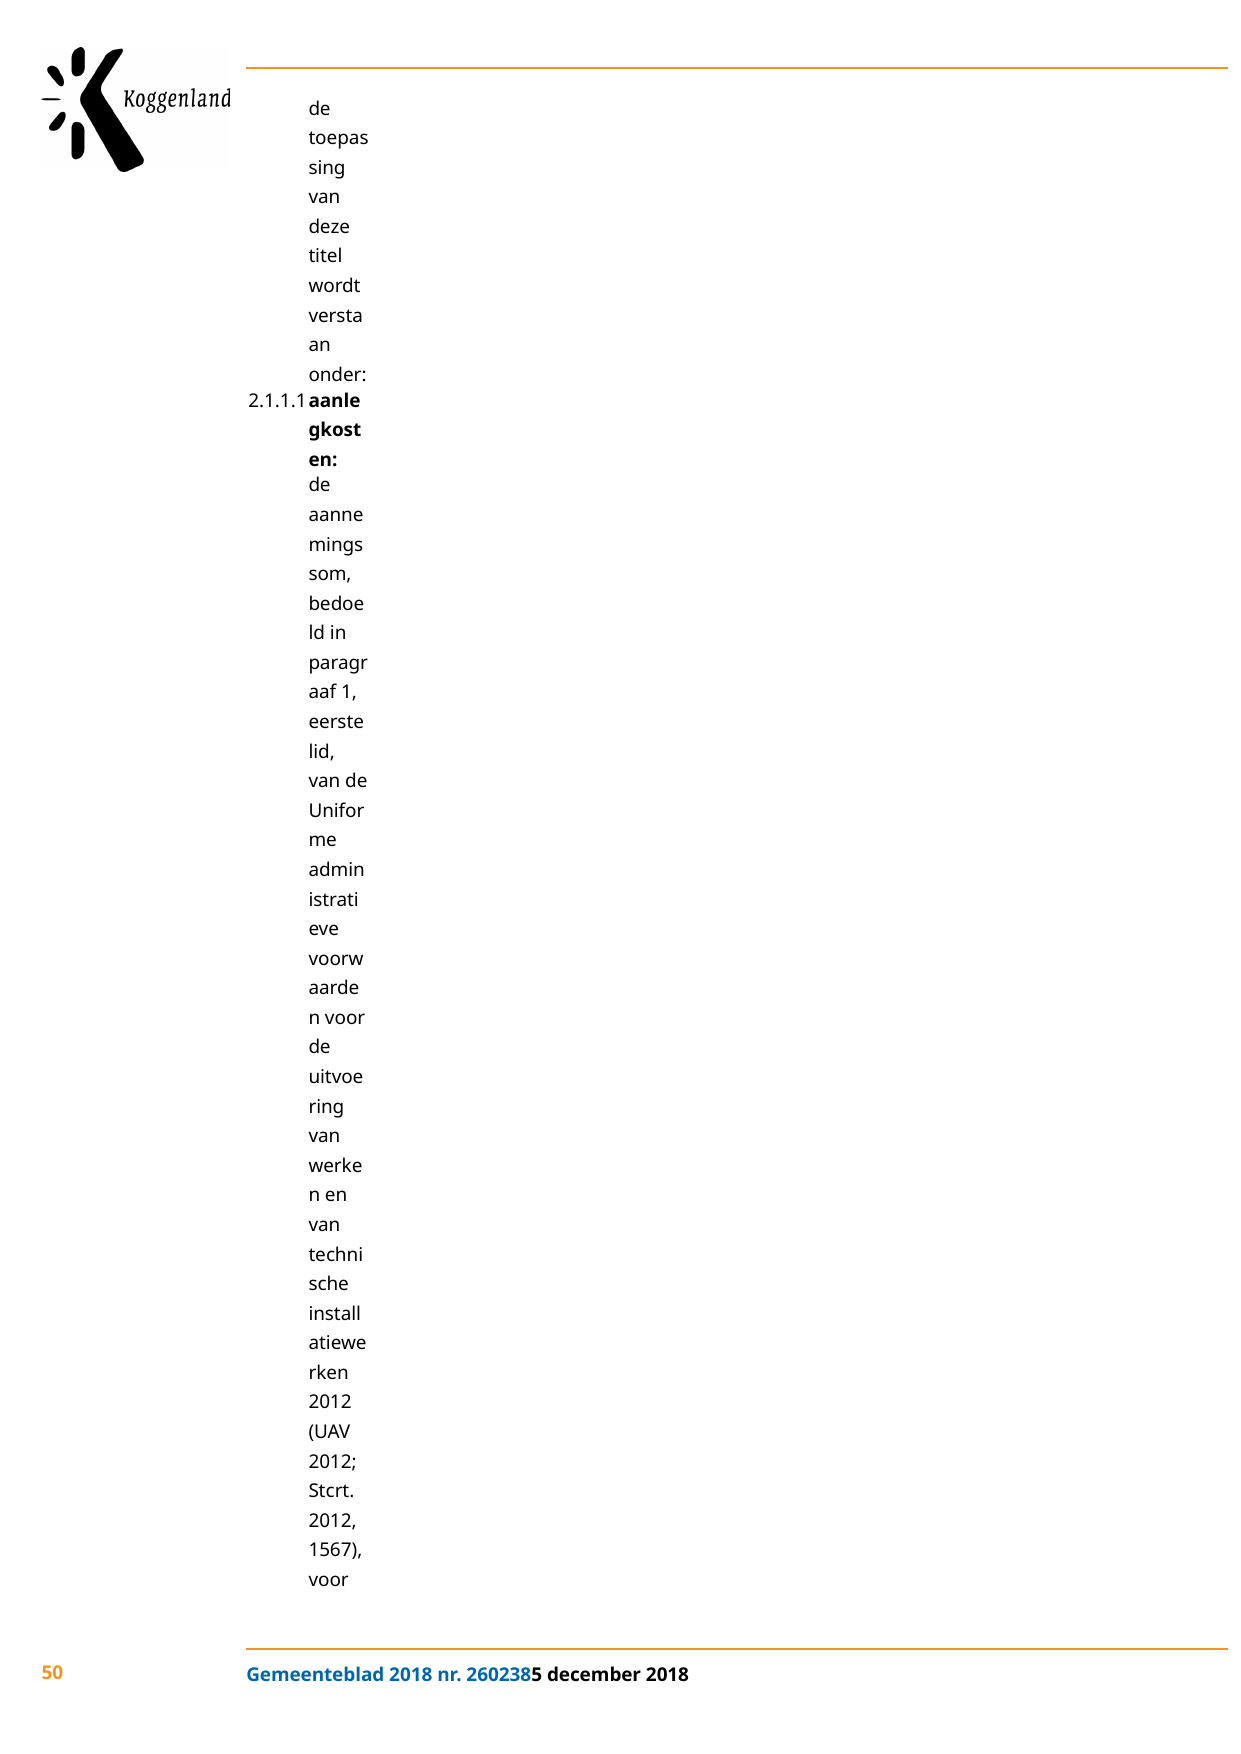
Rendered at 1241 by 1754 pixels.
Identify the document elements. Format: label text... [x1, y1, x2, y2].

table_cell [369, 472, 429, 1592]
table_cell 2.1.1.1 [248, 387, 308, 472]
table_cell de aannemingssom, bedoeld in paragraaf 1, eerste lid, van de Uniforme administratieve voorwaarden voor de uitvoering van werken en van technische installatiewerken 2012 (UAV 2012; Stcrt. 2012, 1567), voor [308, 472, 368, 1592]
table_cell aanlegkosten: [308, 387, 368, 472]
table_cell de toepassing van deze titel wordt verstaan onder: [308, 95, 368, 387]
table_cell [248, 95, 308, 387]
table_cell [369, 387, 429, 472]
picture [41, 47, 231, 172]
table_cell [248, 472, 308, 1592]
table_cell [369, 95, 429, 387]
